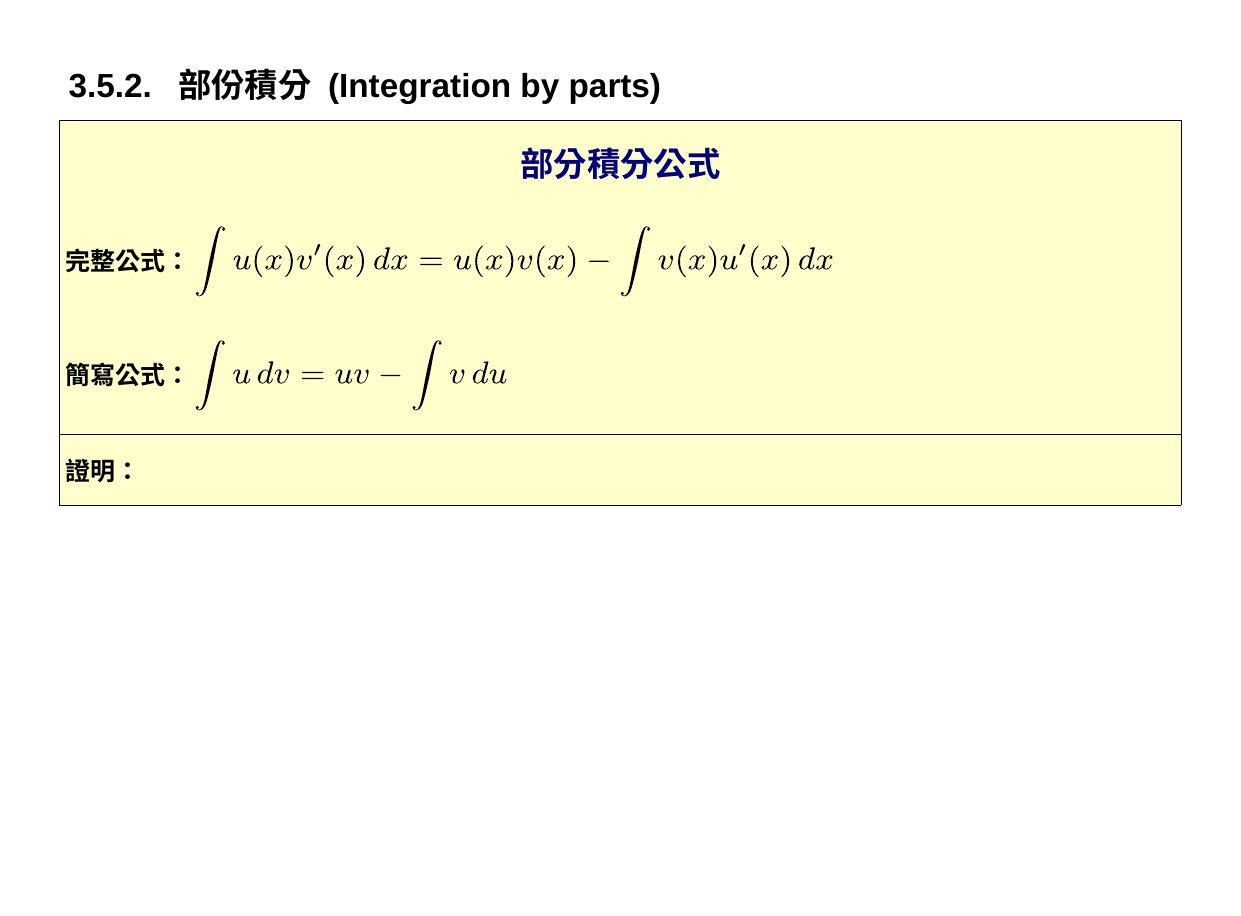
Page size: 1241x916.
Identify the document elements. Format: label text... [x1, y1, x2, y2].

table_header 證明： [60, 435, 1181, 505]
table_cell 完整公式： 簡寫公式： [60, 203, 1181, 434]
table_header 部分積分公式 [60, 121, 1181, 203]
subtitle 部份積分 (Integration by parts) [59, 59, 1181, 107]
